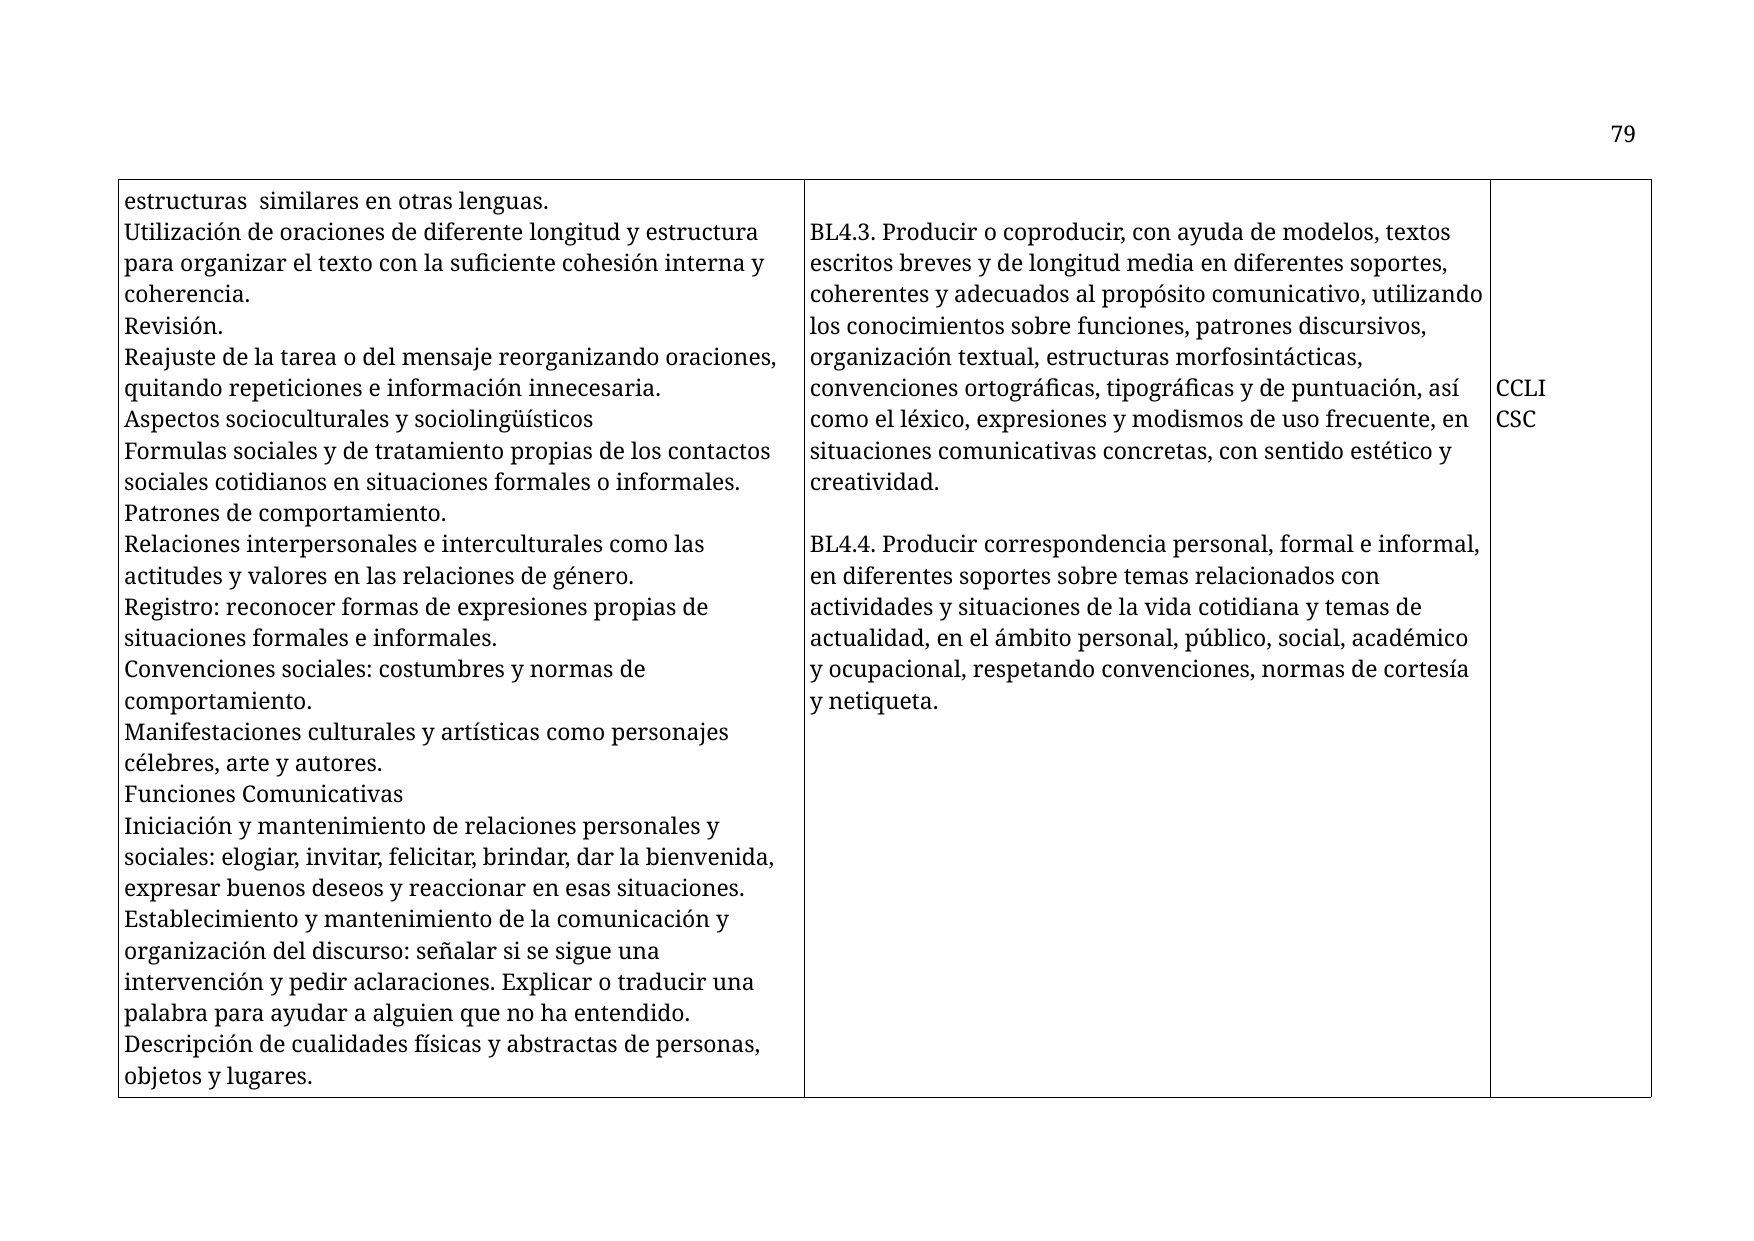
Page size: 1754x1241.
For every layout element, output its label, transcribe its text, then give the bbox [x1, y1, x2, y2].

table_cell BL4.3. Producir o coproducir, con ayuda de modelos, textos escritos breves y de longitud media en diferentes soportes, coherentes y adecuados al propósito comunicativo, utilizando los conocimientos sobre funciones, patrones discursivos, organización textual, estructuras morfosintácticas, convenciones ortográficas, tipográficas y de puntuación, así como el léxico, expresiones y modismos de uso frecuente, en situaciones comunicativas concretas, con sentido estético y creatividad. BL4.4. Producir correspondencia personal, formal e informal, en diferentes soportes sobre temas relacionados con actividades y situaciones de la vida cotidiana y temas de actualidad, en el ámbito personal, público, social, académico y ocupacional, respetando convenciones, normas de cortesía y netiqueta. [805, 180, 1490, 1097]
table_cell CCLI CSC [1491, 180, 1651, 1097]
table_cell estructuras similares en otras lenguas. Utilización de oraciones de diferente longitud y estructura para organizar el texto con la suficiente cohesión interna y coherencia. Revisión. Reajuste de la tarea o del mensaje reorganizando oraciones, quitando repeticiones e información innecesaria. Aspectos socioculturales y sociolingüísticos Formulas sociales y de tratamiento propias de los contactos sociales cotidianos en situaciones formales o informales. Patrones de comportamiento. Relaciones interpersonales e interculturales como las actitudes y valores en las relaciones de género. Registro: reconocer formas de expresiones propias de situaciones formales e informales. Convenciones sociales: costumbres y normas de comportamiento. Manifestaciones culturales y artísticas como personajes célebres, arte y autores. Funciones Comunicativas Iniciación y mantenimiento de relaciones personales y sociales: elogiar, invitar, felicitar, brindar, dar la bienvenida, expresar buenos deseos y reaccionar en esas situaciones. Establecimiento y mantenimiento de la comunicación y organización del discurso: señalar si se sigue una intervención y pedir aclaraciones. Explicar o traducir una palabra para ayudar a alguien que no ha entendido. Descripción de cualidades físicas y abstractas de personas, objetos y lugares. [119, 180, 804, 1097]
